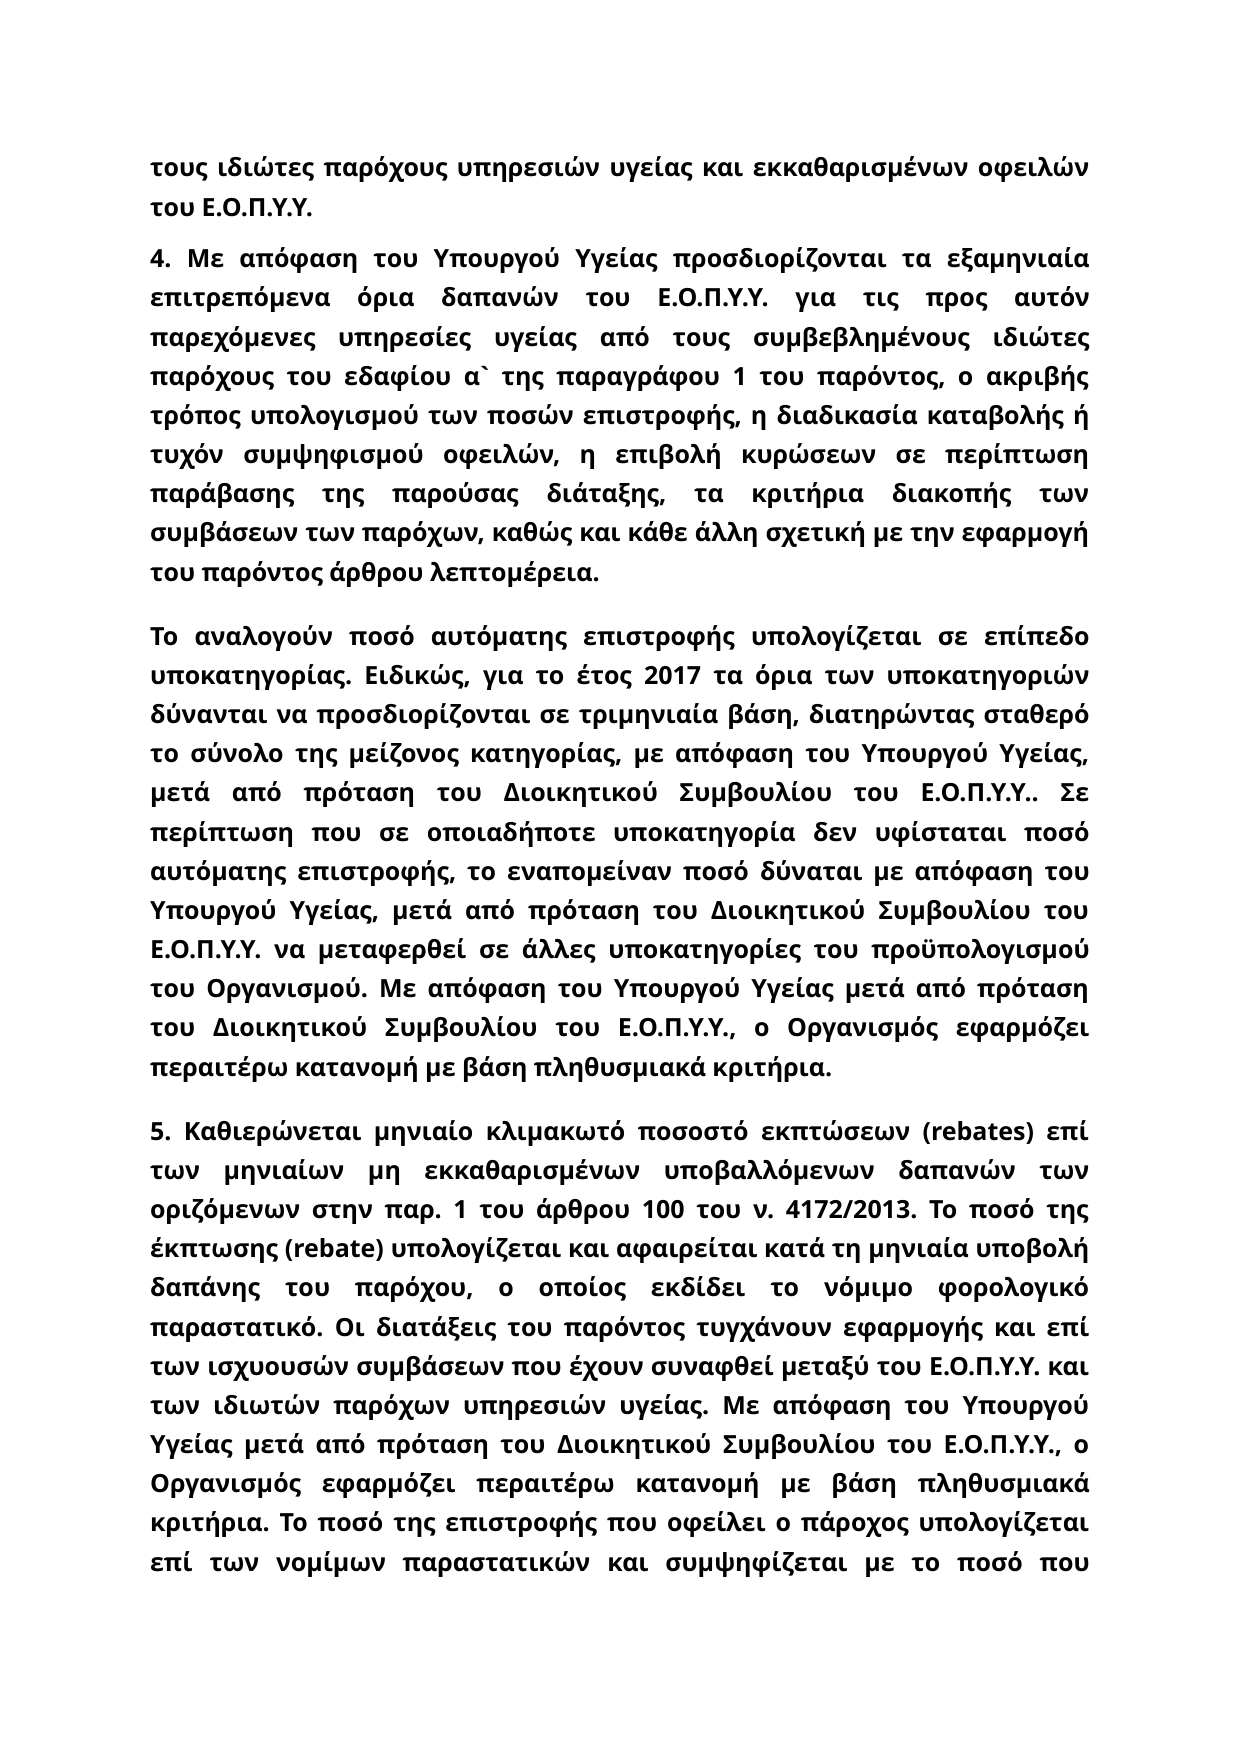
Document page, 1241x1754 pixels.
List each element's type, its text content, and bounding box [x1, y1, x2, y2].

text τους ιδιώτες παρόχους υπηρεσιών υγείας και εκκαθαρισμένων οφειλών του Ε.Ο.Π.Υ.Υ. [150, 150, 1090, 223]
text 5. Καθιερώνεται μηνιαίο κλιμακωτό ποσοστό εκπτώσεων (rebates) επί των μηνιαίων μη εκκαθαρισμένων υποβαλλόμενων δαπανών των οριζόμενων στην παρ. 1 του άρθρου 100 του ν. 4172/2013. Το ποσό της έκπτωσης (rebate) υπολογίζεται και αφαιρείται κατά τη μηνιαία υποβολή δαπάνης του παρόχου, ο οποίος εκδίδει το νόμιμο φορολογικό παραστατικό. Οι διατάξεις του παρόντος τυγχάνουν εφαρμογής και επί των ισχυουσών συμβάσεων που έχουν συναφθεί μεταξύ του Ε.Ο.Π.Υ.Υ. και των ιδιωτών παρόχων υπηρεσιών υγείας. Με απόφαση του Υπουργού Υγείας μετά από πρόταση του Διοικητικού Συμβουλίου του Ε.Ο.Π.Υ.Υ., ο Οργανισμός εφαρμόζει περαιτέρω κατανομή με βάση πληθυσμιακά κριτήρια. Το ποσό της επιστροφής που οφείλει ο πάροχος υπολογίζεται επί των νομίμων παραστατικών και συμψηφίζεται με το ποσό που [150, 1113, 1090, 1578]
text Το αναλογούν ποσό αυτόματης επιστροφής υπολογίζεται σε επίπεδο υποκατηγορίας. Ειδικώς, για το έτος 2017 τα όρια των υποκατηγοριών δύνανται να προσδιορίζονται σε τριμηνιαία βάση, διατηρώντας σταθερό το σύνολο της μείζονος κατηγορίας, με απόφαση του Υπουργού Υγείας, μετά από πρόταση του Διοικητικού Συμβουλίου του Ε.Ο.Π.Υ.Υ.. Σε περίπτωση που σε οποιαδήποτε υποκατηγορία δεν υφίσταται ποσό αυτόματης επιστροφής, το εναπομείναν ποσό δύναται με απόφαση του Υπουργού Υγείας, μετά από πρόταση του Διοικητικού Συμβουλίου του Ε.Ο.Π.Υ.Υ. να μεταφερθεί σε άλλες υποκατηγορίες του προϋπολογισμού του Οργανισμού. Με απόφαση του Υπουργού Υγείας μετά από πρόταση του Διοικητικού Συμβουλίου του Ε.Ο.Π.Υ.Υ., ο Οργανισμός εφαρμόζει περαιτέρω κατανομή με βάση πληθυσμιακά κριτήρια. [150, 618, 1090, 1083]
text 4. Με απόφαση του Υπουργού Υγείας προσδιορίζονται τα εξαμηνιαία επιτρεπόμενα όρια δαπανών του Ε.Ο.Π.Υ.Υ. για τις προς αυτόν παρεχόμενες υπηρεσίες υγείας από τους συμβεβλημένους ιδιώτες παρόχους του εδαφίου α` της παραγράφου 1 του παρόντος, ο ακριβής τρόπος υπολογισμού των ποσών επιστροφής, η διαδικασία καταβολής ή τυχόν συμψηφισμού οφειλών, η επιβολή κυρώσεων σε περίπτωση παράβασης της παρούσας διάταξης, τα κριτήρια διακοπής των συμβάσεων των παρόχων, καθώς και κάθε άλλη σχετική με την εφαρμογή του παρόντος άρθρου λεπτομέρεια. [150, 241, 1090, 588]
